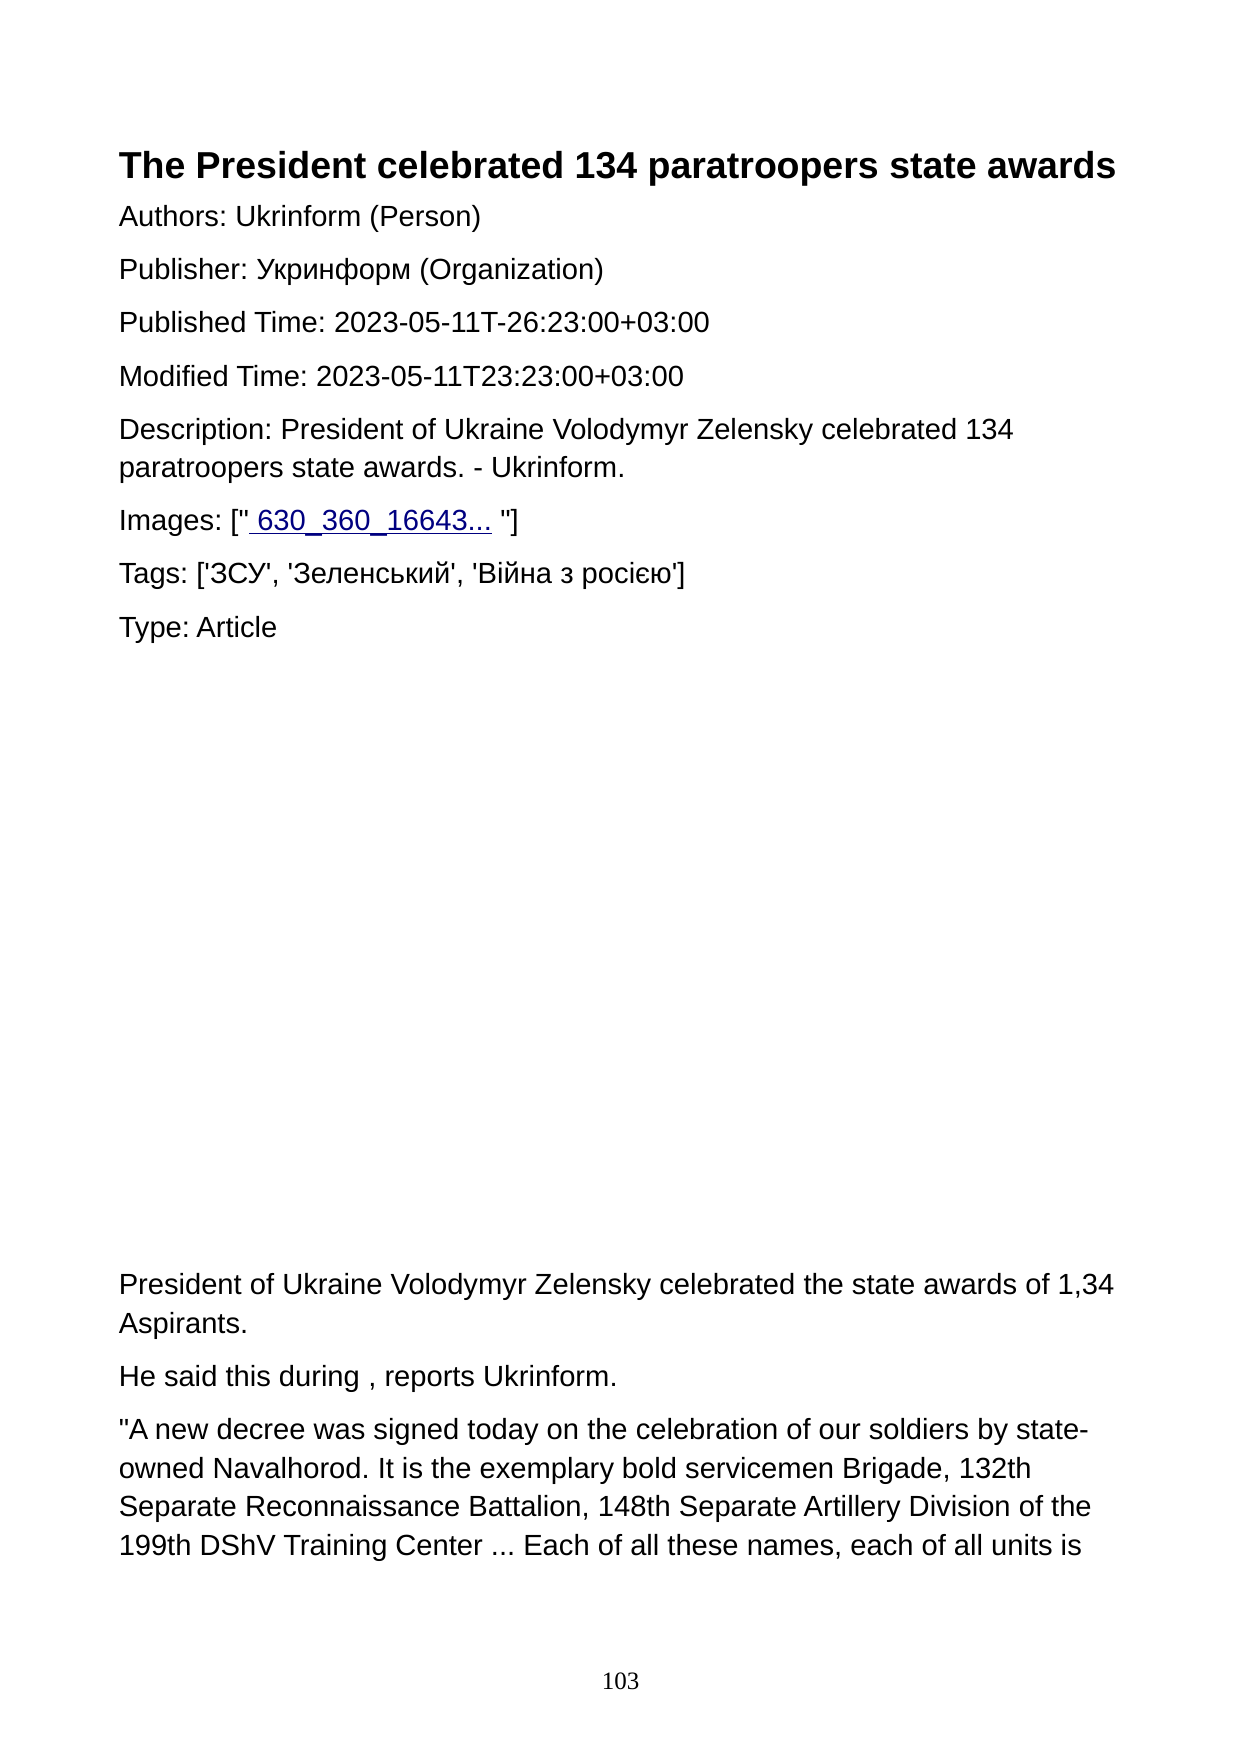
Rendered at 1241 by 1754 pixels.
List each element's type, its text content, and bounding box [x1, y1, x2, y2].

text He said this during , reports Ukrinform. [118, 1359, 1122, 1392]
text Published Time: 2023-05-11T-26:23:00+03:00 [118, 305, 1122, 339]
text Authors: Ukrinform (Person) [118, 199, 1122, 233]
text Tags: ['ЗСУ', 'Зеленський', 'Війна з росією'] [118, 556, 1122, 590]
text Modified Time: 2023-05-11T23:23:00+03:00 [118, 358, 1122, 392]
text "A new decree was signed today on the celebration of our soldiers by state-owned Navalhorod. It is the exemplary bold servicemen Brigade, 132th Separate Reconnaissance Battalion, 148th Separate Artillery Division of the 199th DShV Training Center ... Each of all these names, each of all units is [118, 1412, 1122, 1561]
subtitle The President celebrated 134 paratroopers state awards [118, 143, 1122, 187]
text President of Ukraine Volodymyr Zelensky celebrated the state awards of 1,34 Aspirants. [118, 663, 1122, 1339]
text Description: President of Ukraine Volodymyr Zelensky celebrated 134 paratroopers state awards. - Ukrinform. [118, 412, 1122, 484]
text Images: [" 630_360_16643... "] [118, 503, 1122, 537]
text Publisher: Укринформ (Organization) [118, 252, 1122, 286]
text Type: Article [118, 609, 1122, 643]
